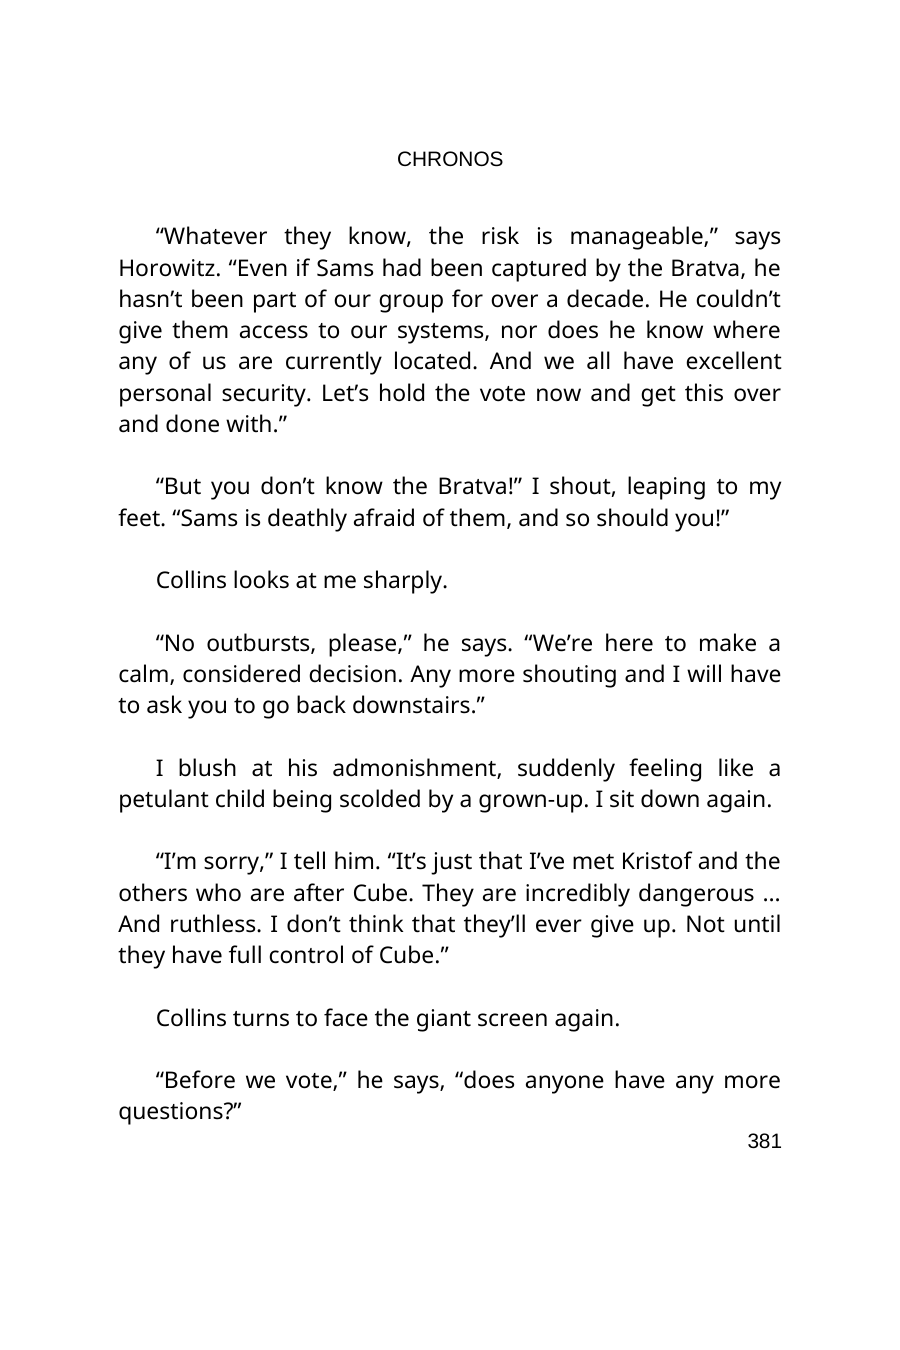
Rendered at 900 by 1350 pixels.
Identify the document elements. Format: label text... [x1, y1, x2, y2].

text I blush at his admonishment, suddenly feeling like a petulant child being scolded by a grown-up. I sit down again. [118, 751, 782, 814]
text “Whatever they know, the risk is manageable,” says Horowitz. “Even if Sams had been captured by the Bratva, he hasn’t been part of our group for over a decade. He couldn’t give them access to our systems, nor does he know where any of us are currently located. And we all have excellent personal security. Let’s hold the vote now and get this over and done with.” [118, 220, 782, 439]
text “But you don’t know the Bratva!” I shout, leaping to my feet. “Sams is deathly afraid of them, and so should you!” [118, 470, 782, 533]
text “I’m sorry,” I tell him. “It’s just that I’ve met Kristof and the others who are after Cube. They are incredibly dangerous … And ruthless. I don’t think that they’ll ever give up. Not until they have full control of Cube.” [118, 845, 782, 970]
text “Before we vote,” he says, “does anyone have any more questions?” [118, 1064, 782, 1126]
text Collins looks at me sharply. [118, 564, 782, 595]
text “No outbursts, please,” he says. “We’re here to make a calm, considered decision. Any more shouting and I will have to ask you to go back downstairs.” [118, 626, 782, 720]
text Collins turns to face the giant screen again. [118, 1001, 782, 1033]
